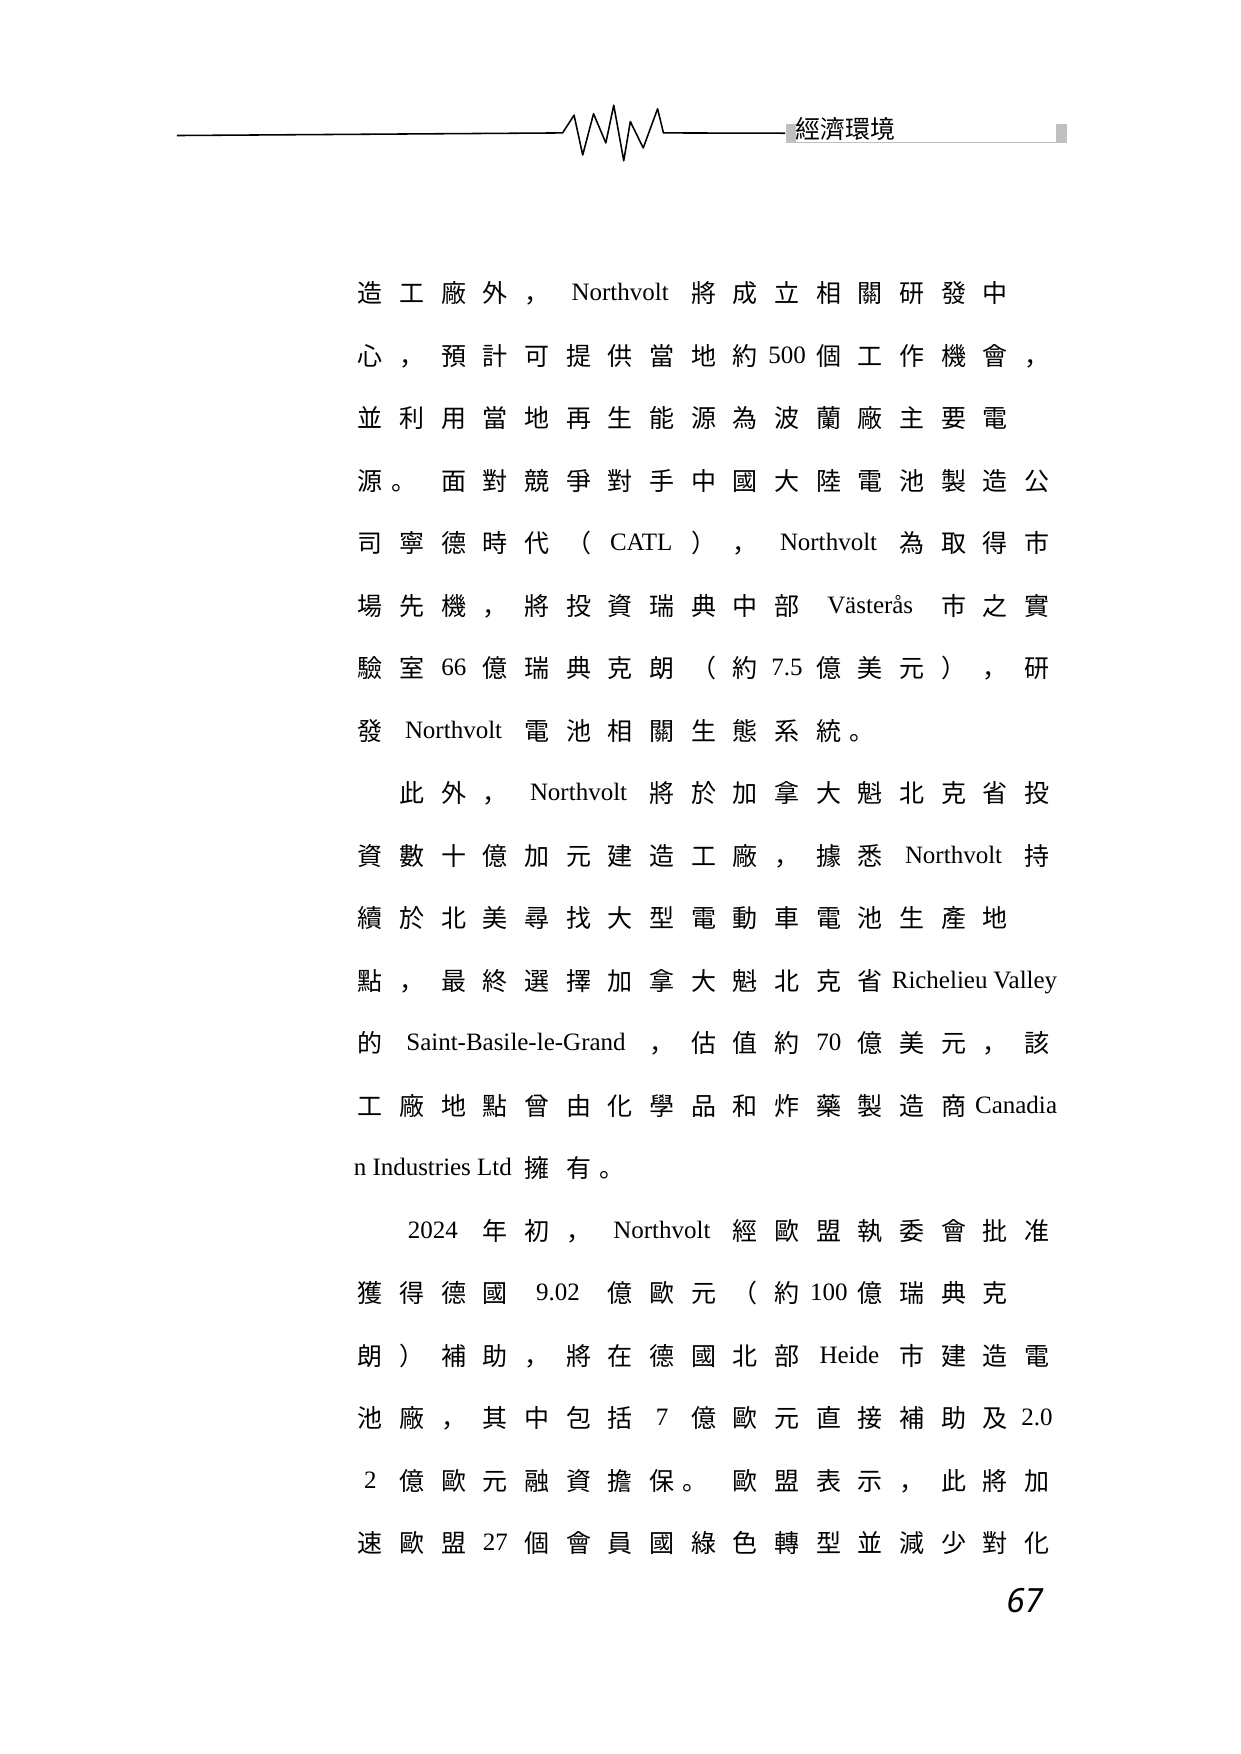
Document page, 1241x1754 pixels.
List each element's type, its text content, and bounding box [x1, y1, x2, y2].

text 2024年初，Northvolt經歐盟執委會批准獲得德國9.02億歐元（約100億瑞典克朗）補助，將在德國北部Heide市建造電池廠，其中包括7億歐元直接補助及2.02億歐元融資擔保。歐盟表示，此將加速歐盟27個會員國綠色轉型並減少對化 [330, 1188, 1058, 1563]
text 此外，Northvolt將於加拿大魁北克省投資數十億加元建造工廠，據悉Northvolt持續於北美尋找大型電動車電池生產地點，最終選擇加拿大魁北克省Richelieu Valley的Saint-Basile-le-Grand，估值約70億美元，該工廠地點曾由化學品和炸藥製造商Canadian Industries Ltd擁有。 [330, 750, 1058, 1188]
text 造工廠外，Northvolt將成立相關研發中心，預計可提供當地約500個工作機會，並利用當地再生能源為波蘭廠主要電源。面對競爭對手中國大陸電池製造公司寧德時代（CATL），Northvolt為取得市場先機，將投資瑞典中部Västerås市之實驗室66億瑞典克朗（約7.5億美元），研發Northvolt電池相關生態系統。 [330, 250, 1058, 750]
